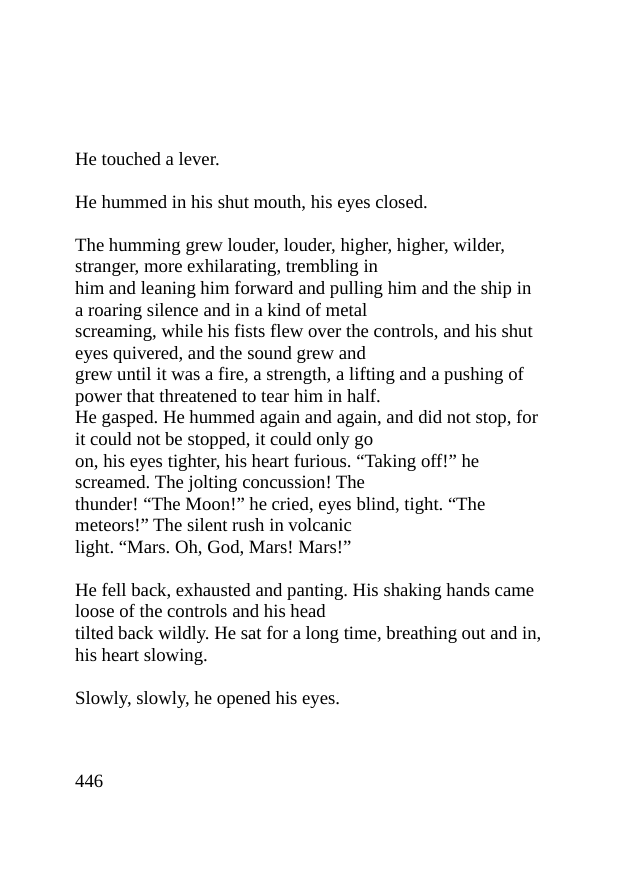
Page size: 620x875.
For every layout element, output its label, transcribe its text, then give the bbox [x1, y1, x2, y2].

text He touched a lever. He hummed in his shut mouth, his eyes closed. The humming grew louder, louder, higher, higher, wilder, stranger, more exhilarating, trembling in him and leaning him forward and pulling him and the ship in a roaring silence and in a kind of metal screaming, while his fists flew over the controls, and his shut eyes quivered, and the sound grew and grew until it was a fire, a strength, a lifting and a pushing of power that threatened to tear him in half. He gasped. He hummed again and again, and did not stop, for it could not be stopped, it could only go on, his eyes tighter, his heart furious. “Taking off!” he screamed. The jolting concussion! The thunder! “The Moon!” he cried, eyes blind, tight. “The meteors!” The silent rush in volcanic light. “Mars. Oh, God, Mars! Mars!” He fell back, exhausted and panting. His shaking hands came loose of the controls and his head tilted back wildly. He sat for a long time, breathing out and in, his heart slowing. Slowly, slowly, he opened his eyes. [75, 126, 544, 730]
